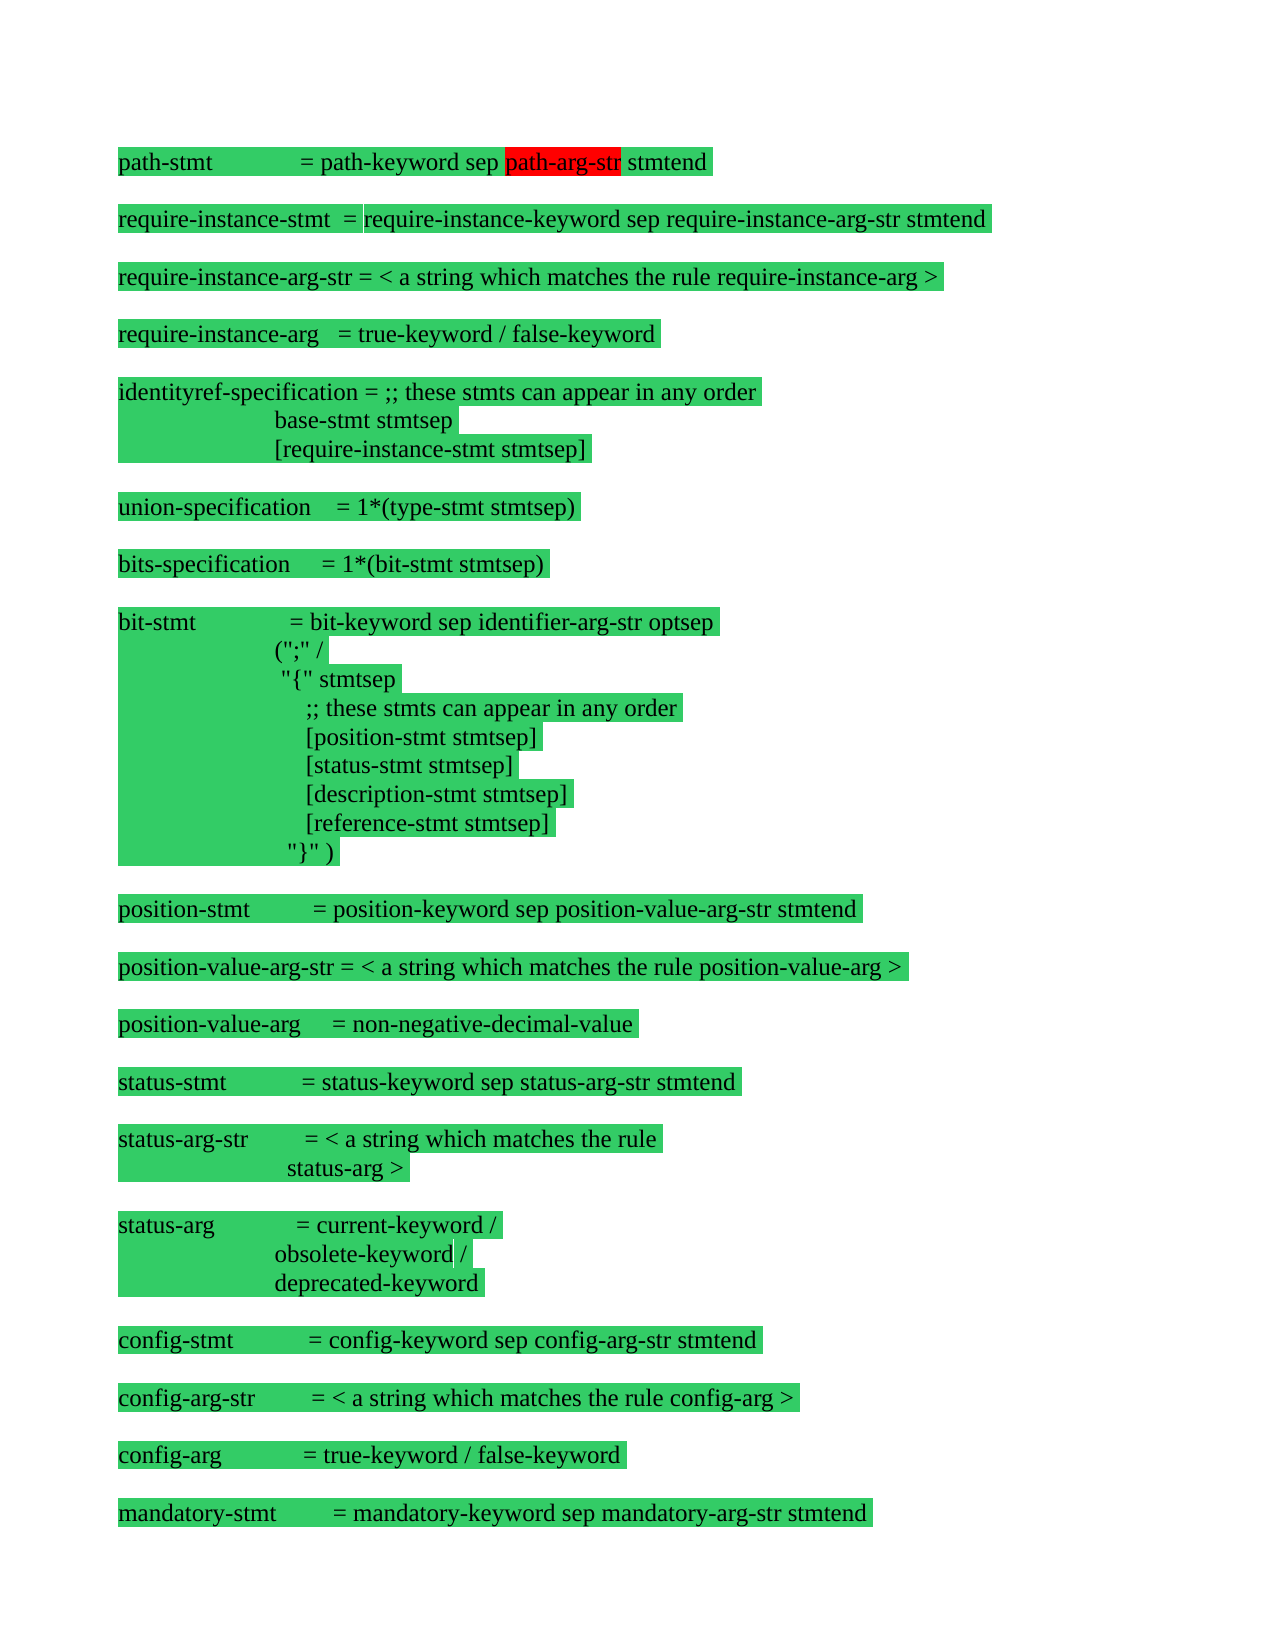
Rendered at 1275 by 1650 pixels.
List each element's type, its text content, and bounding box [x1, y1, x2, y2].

text "}" ) [118, 837, 1157, 866]
text require-instance-arg = true-keyword / false-keyword [118, 319, 1157, 348]
text position-value-arg = non-negative-decimal-value [118, 1009, 1157, 1038]
text path-stmt = path-keyword sep path-arg-str stmtend [118, 147, 1157, 176]
text status-arg-str = < a string which matches the rule [118, 1124, 1157, 1153]
text identityref-specification = ;; these stmts can appear in any order [118, 377, 1157, 406]
text (";" / [118, 636, 1157, 664]
text bit-stmt = bit-keyword sep identifier-arg-str optsep [118, 607, 1157, 636]
text require-instance-stmt = require-instance-keyword sep require-instance-arg-str stmtend [118, 204, 1157, 233]
text config-arg = true-keyword / false-keyword [118, 1441, 1157, 1469]
text config-stmt = config-keyword sep config-arg-str stmtend [118, 1326, 1157, 1354]
text obsolete-keyword / [118, 1239, 1157, 1268]
text union-specification = 1*(type-stmt stmtsep) [118, 492, 1157, 521]
text status-arg = current-keyword / [118, 1211, 1157, 1239]
text "{" stmtsep [118, 664, 1157, 693]
text [position-stmt stmtsep] [118, 722, 1157, 751]
text require-instance-arg-str = < a string which matches the rule require-instance-arg > [118, 262, 1157, 291]
text deprecated-keyword [118, 1268, 1157, 1297]
text bits-specification = 1*(bit-stmt stmtsep) [118, 549, 1157, 578]
text config-arg-str = < a string which matches the rule config-arg > [118, 1383, 1157, 1412]
text [status-stmt stmtsep] [118, 751, 1157, 779]
text base-stmt stmtsep [118, 406, 1157, 434]
text [reference-stmt stmtsep] [118, 808, 1157, 837]
text mandatory-stmt = mandatory-keyword sep mandatory-arg-str stmtend [118, 1498, 1157, 1527]
text position-stmt = position-keyword sep position-value-arg-str stmtend [118, 894, 1157, 923]
text status-arg > [118, 1153, 1157, 1182]
text position-value-arg-str = < a string which matches the rule position-value-arg > [118, 952, 1157, 981]
text status-stmt = status-keyword sep status-arg-str stmtend [118, 1067, 1157, 1096]
text ;; these stmts can appear in any order [118, 693, 1157, 722]
text [description-stmt stmtsep] [118, 779, 1157, 808]
text [require-instance-stmt stmtsep] [118, 434, 1157, 463]
